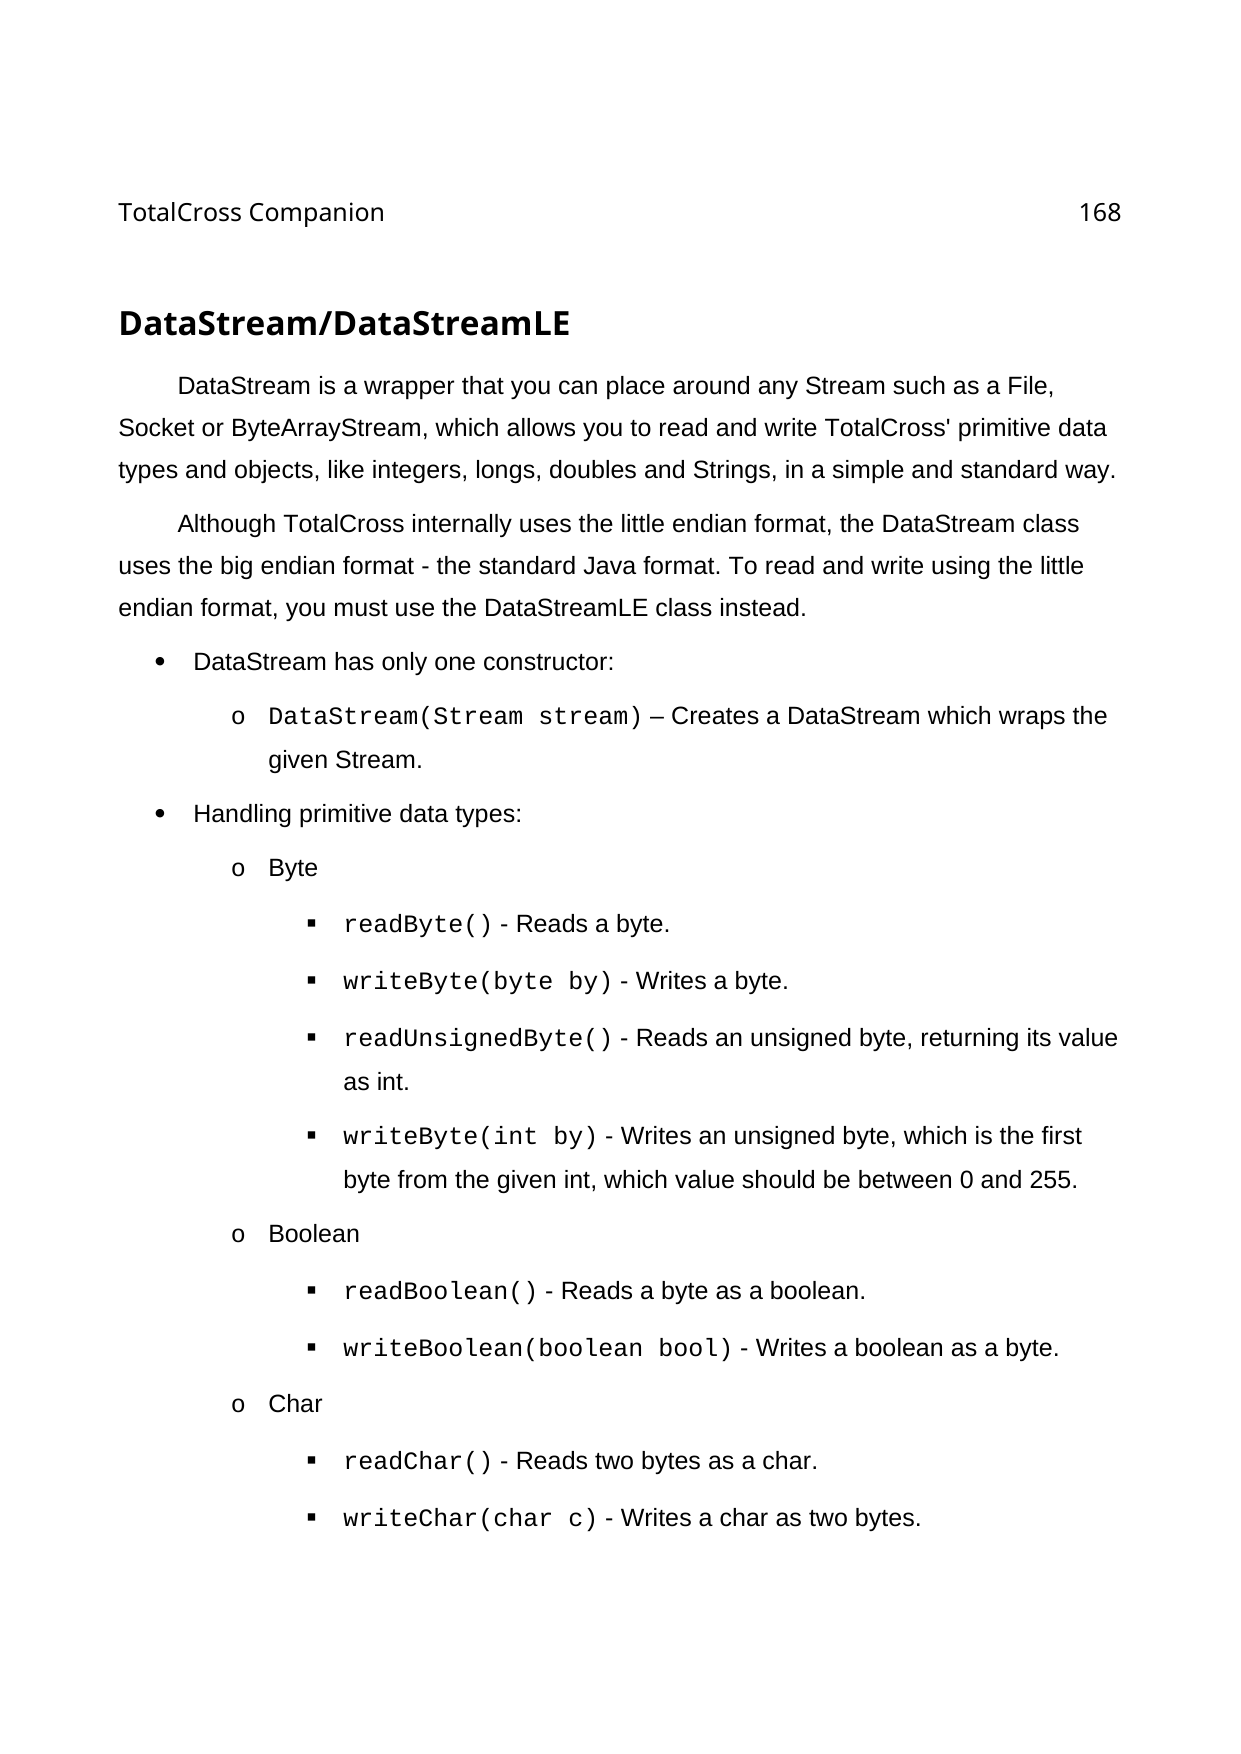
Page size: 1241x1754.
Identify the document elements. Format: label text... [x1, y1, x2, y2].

list readUnsignedByte() - Reads an unsigned byte, returning its value as int. [306, 1024, 1122, 1096]
text DataStream is a wrapper that you can place around any Stream such as a File, Socket or ByteArrayStream, which allows you to read and write TotalCross' primitive data types and objects, like integers, longs, doubles and Strings, in a simple and standard way. [118, 372, 1122, 484]
list readByte() - Reads a byte. [306, 910, 1122, 940]
text Although TotalCross internally uses the little endian format, the DataStream class uses the big endian format - the standard Java format. To read and write using the little endian format, you must use the DataStreamLE class instead. [118, 510, 1122, 622]
list DataStream(Stream stream) – Creates a DataStream which wraps the given Stream. [231, 702, 1122, 774]
list readChar() - Reads two bytes as a char. [306, 1447, 1122, 1477]
list writeByte(int by) - Writes an unsigned byte, which is the first byte from the given int, which value should be between 0 and 255. [306, 1122, 1122, 1194]
list readBoolean() - Reads a byte as a boolean. [306, 1277, 1122, 1307]
list writeChar(char c) - Writes a char as two bytes. [306, 1504, 1122, 1534]
list Char [231, 1390, 1122, 1420]
list writeByte(byte by) - Writes a byte. [306, 967, 1122, 997]
list DataStream has only one constructor: [156, 648, 1122, 676]
list Boolean [231, 1220, 1122, 1250]
list Byte [231, 853, 1122, 883]
subtitle DataStream/DataStreamLE [118, 300, 1122, 346]
list writeBoolean(boolean bool) - Writes a boolean as a byte. [306, 1333, 1122, 1363]
list Handling primitive data types: [156, 799, 1122, 828]
